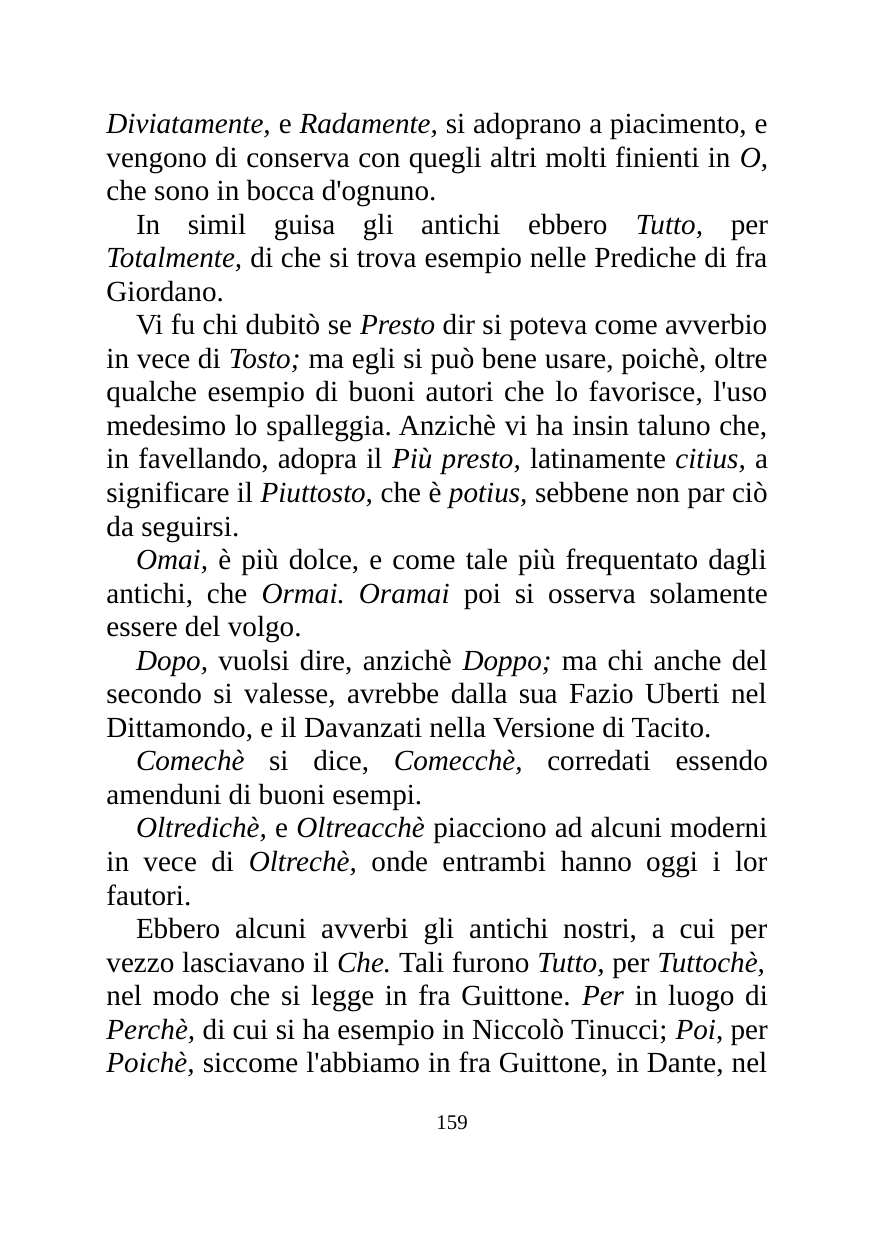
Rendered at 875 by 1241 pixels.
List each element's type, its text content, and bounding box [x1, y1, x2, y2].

text Oltredichè, e Oltreacchè piacciono ad alcuni moderni in vece di Oltrechè, onde entrambi hanno oggi i lor fautori. [106, 811, 768, 911]
text Ebbero alcuni avverbi gli antichi nostri, a cui per vezzo lasciavano il Che. Tali furono Tutto, per Tuttochè, nel modo che si legge in fra Guittone. Per in luogo di Perchè, di cui si ha esempio in Niccolò Tinucci; Poi, per Poichè, siccome l'abbiamo in fra Guittone, in Dante, nel [106, 911, 768, 1079]
text Vi fu chi dubitò se Presto dir si poteva come avverbio in vece di Tosto; ma egli si può bene usare, poichè, oltre qualche esempio di buoni autori che lo favorisce, l'uso medesimo lo spalleggia. Anzichè vi ha insin taluno che, in favellando, adopra il Più presto, latinamente citius, a significare il Piuttosto, che è potius, sebbene non par ciò da seguirsi. [106, 307, 768, 542]
text Dopo, vuolsi dire, anzichè Doppo; ma chi anche del secondo si valesse, avrebbe dalla sua Fazio Uberti nel Dittamondo, e il Davanzati nella Versione di Tacito. [106, 643, 768, 743]
text In simil guisa gli antichi ebbero Tutto, per Totalmente, di che si trova esempio nelle Prediche di fra Giordano. [106, 207, 768, 307]
text Diviatamente, e Radamente, si adoprano a piacimento, e vengono di conserva con quegli altri molti finienti in O, che sono in bocca d'ognuno. [106, 106, 768, 207]
text Omai, è più dolce, e come tale più frequentato dagli antichi, che Ormai. Oramai poi si osserva solamente essere del volgo. [106, 542, 768, 643]
text Comechè si dice, Comecchè, corredati essendo amenduni di buoni esempi. [106, 743, 768, 811]
